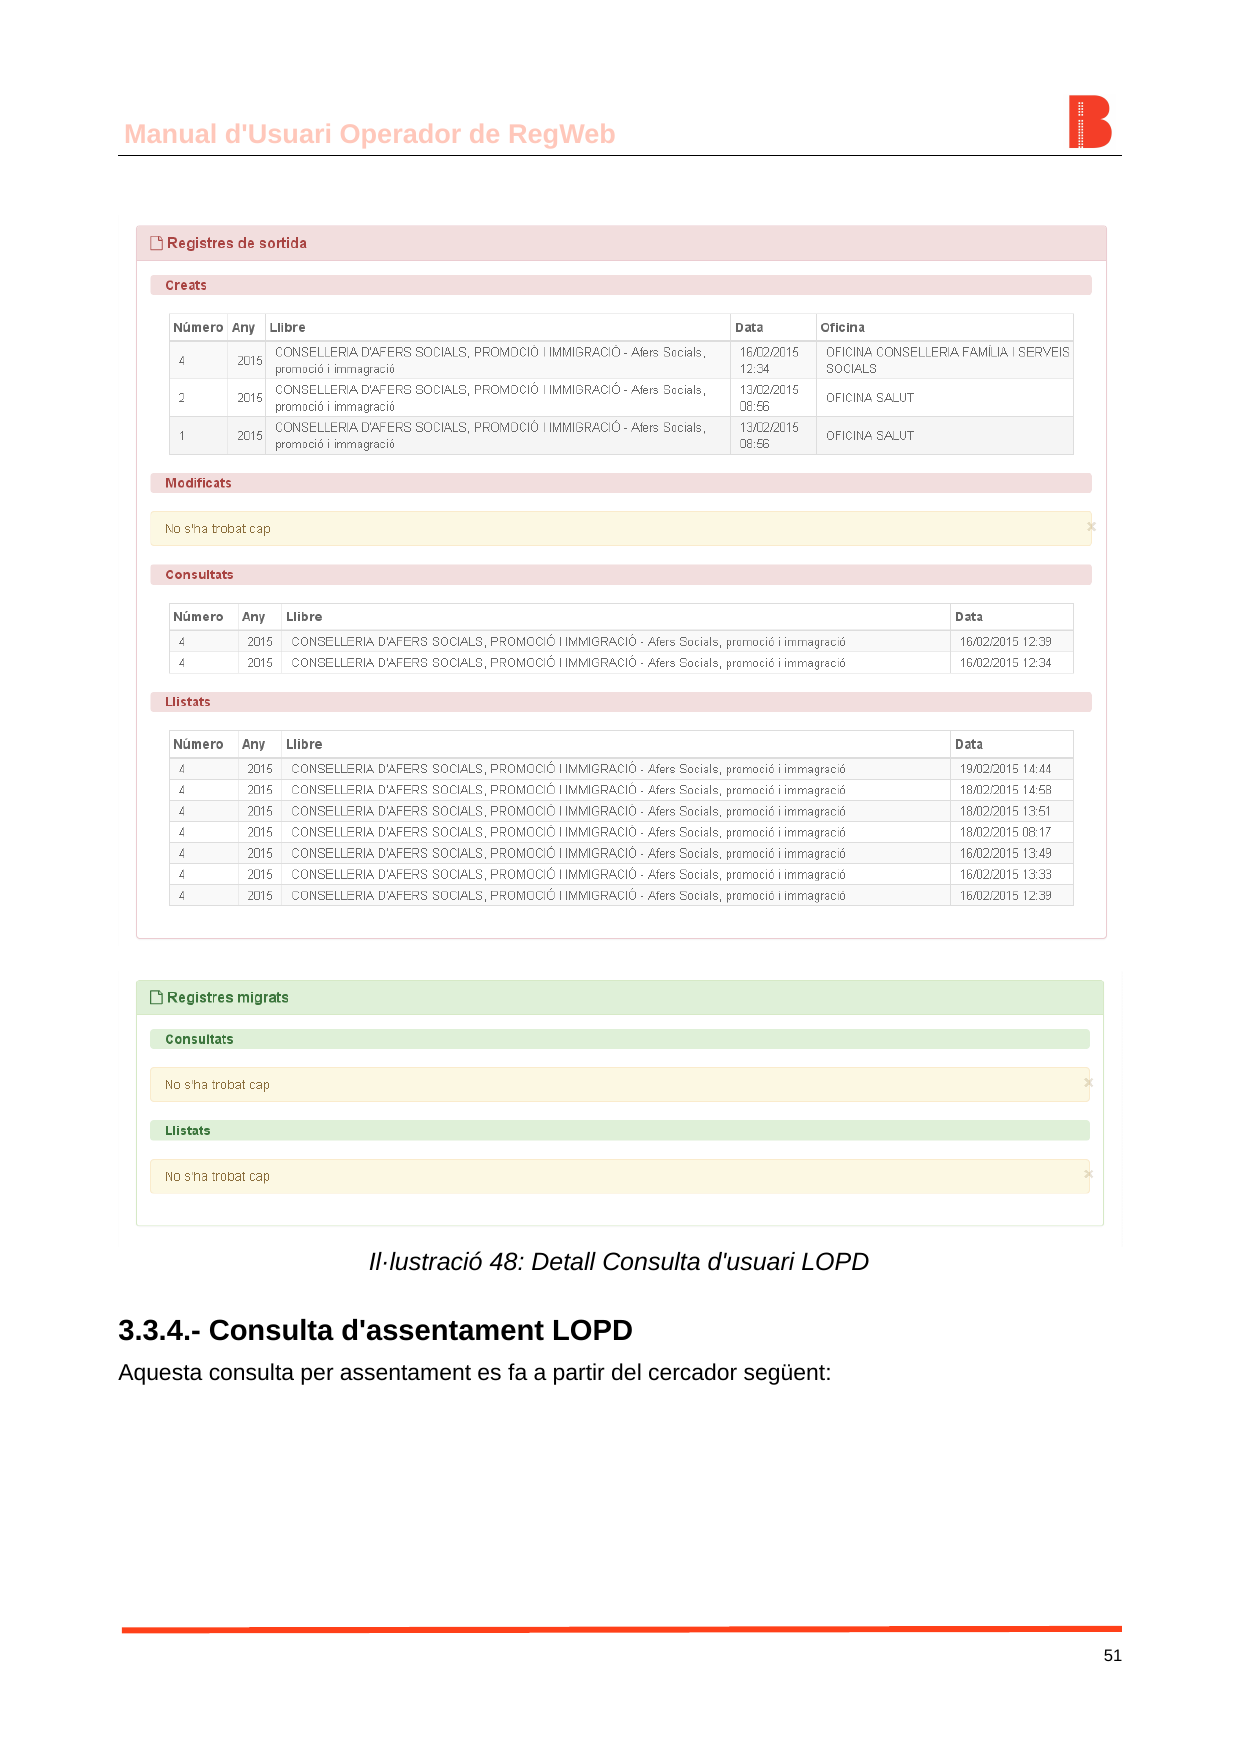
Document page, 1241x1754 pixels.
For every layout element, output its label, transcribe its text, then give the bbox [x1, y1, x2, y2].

picture [118, 215, 1123, 946]
subtitle Consulta d'assentament LOPD [118, 1313, 1122, 1347]
text Il·lustració 48: Detall Consulta d'usuari LOPD [118, 1247, 1122, 1276]
picture [1063, 94, 1117, 150]
picture [118, 971, 1123, 1247]
text Aquesta consulta per assentament es fa a partir del cercador següent: [118, 1359, 1122, 1385]
